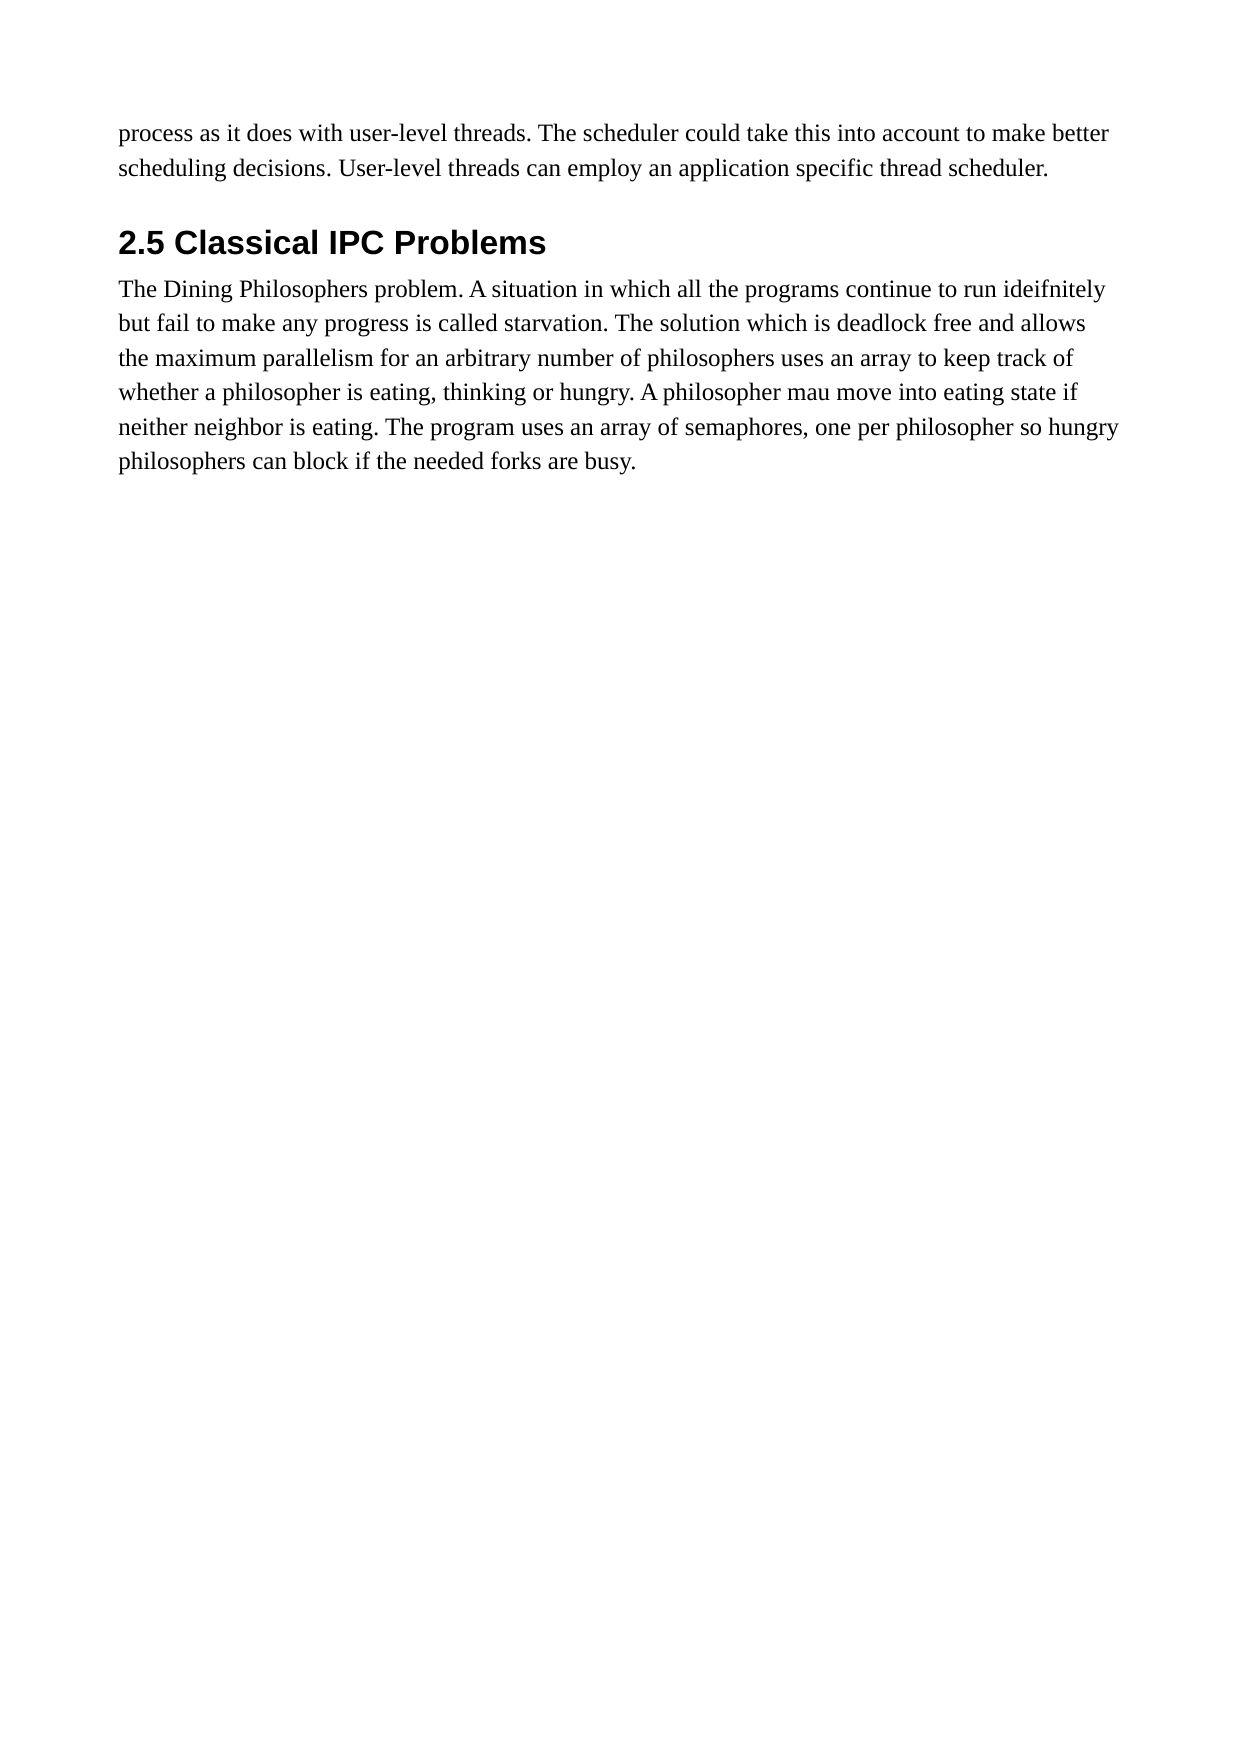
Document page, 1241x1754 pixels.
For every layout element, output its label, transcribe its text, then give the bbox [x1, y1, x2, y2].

subtitle 2.5 Classical IPC Problems [118, 222, 1122, 261]
text The Dining Philosophers problem. A situation in which all the programs continue to run ideifnitely but fail to make any progress is called starvation. The solution which is deadlock free and allows the maximum parallelism for an arbitrary number of philosophers uses an array to keep track of whether a philosopher is eating, thinking or hungry. A philosopher mau move into eating state if neither neighbor is eating. The program uses an array of semaphores, one per philosopher so hungry philosophers can block if the needed forks are busy. [118, 274, 1122, 475]
text process as it does with user-level threads. The scheduler could take this into account to make better scheduling decisions. User-level threads can employ an application specific thread scheduler. [118, 118, 1122, 181]
